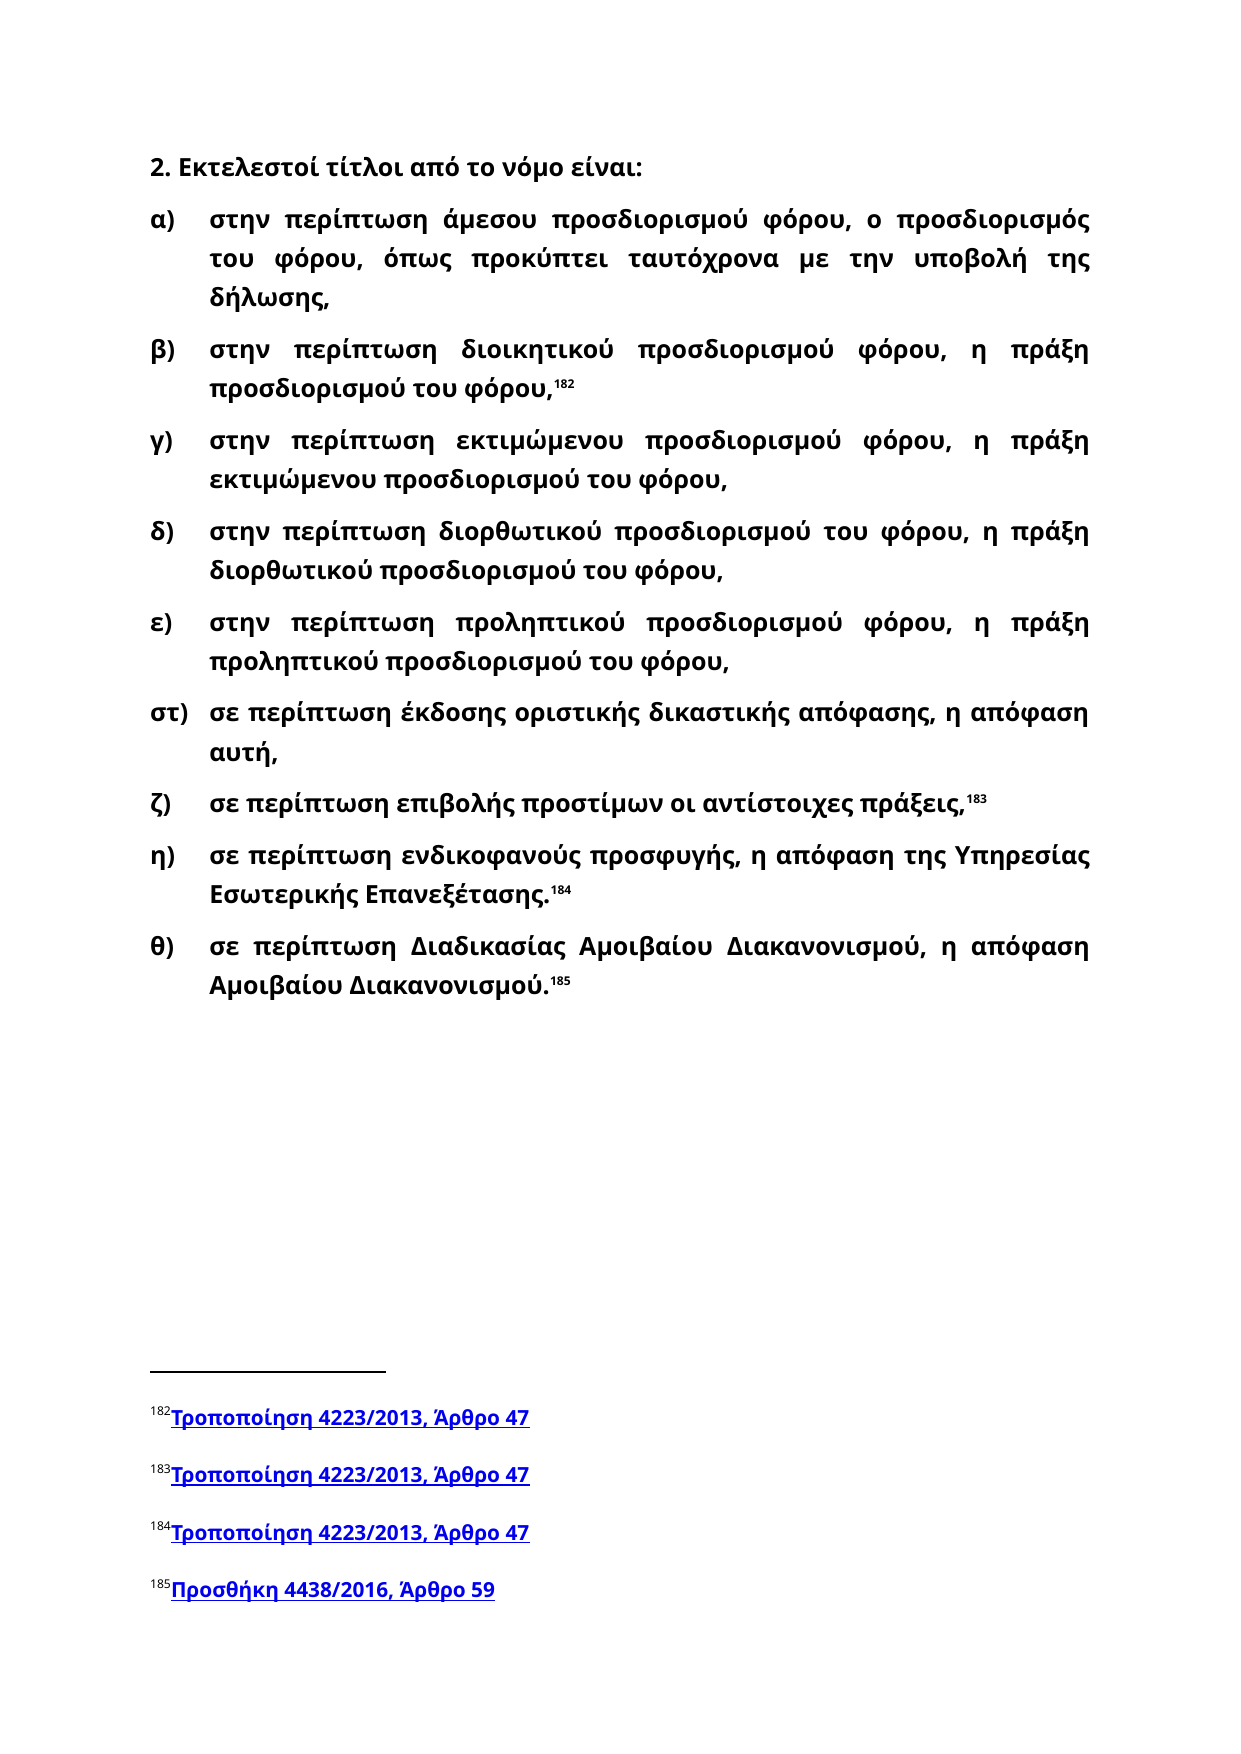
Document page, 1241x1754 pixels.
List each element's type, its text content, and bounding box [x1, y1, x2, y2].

text 2. Εκτελεστοί τίτλοι από το νόμο είναι: [150, 150, 1090, 184]
list στ) σε περίπτωση έκδοσης οριστικής δικαστικής απόφασης, η απόφαση αυτή, [150, 695, 1090, 768]
text Προσθήκη 4438/2016, Άρθρο 59 [150, 1576, 1090, 1604]
list θ) σε περίπτωση Διαδικασίας Αμοιβαίου Διακανονισμού, η απόφαση Αμοιβαίου Διακανονισμού. [150, 928, 1090, 1002]
text Τροποποίηση 4223/2013, Άρθρο 47 [150, 1403, 1090, 1431]
text Τροποποίηση 4223/2013, Άρθρο 47 [150, 1518, 1090, 1546]
list α) στην περίπτωση άμεσου προσδιορισμού φόρου, ο προσδιορισμός του φόρου, όπως προκύπτει ταυτόχρονα με την υποβολή της δήλωσης, [150, 202, 1090, 314]
text Τροποποίηση 4223/2013, Άρθρο 47 [150, 1460, 1090, 1489]
list δ) στην περίπτωση διορθωτικού προσδιορισμού του φόρου, η πράξη διορθωτικού προσδιορισμού του φόρου, [150, 513, 1090, 587]
list ζ) σε περίπτωση επιβολής προστίμων οι αντίστοιχες πράξεις, [150, 786, 1090, 820]
list β) στην περίπτωση διοικητικού προσδιορισμού φόρου, η πράξη προσδιορισμού του φόρου, [150, 332, 1090, 405]
list γ) στην περίπτωση εκτιμώμενου προσδιορισμού φόρου, η πράξη εκτιμώμενου προσδιορισμού του φόρου, [150, 422, 1090, 496]
list ε) στην περίπτωση προληπτικού προσδιορισμού φόρου, η πράξη προληπτικού προσδιορισμού του φόρου, [150, 604, 1090, 677]
list η) σε περίπτωση ενδικοφανούς προσφυγής, η απόφαση της Υπηρεσίας Εσωτερικής Επανεξέτασης. [150, 837, 1090, 911]
